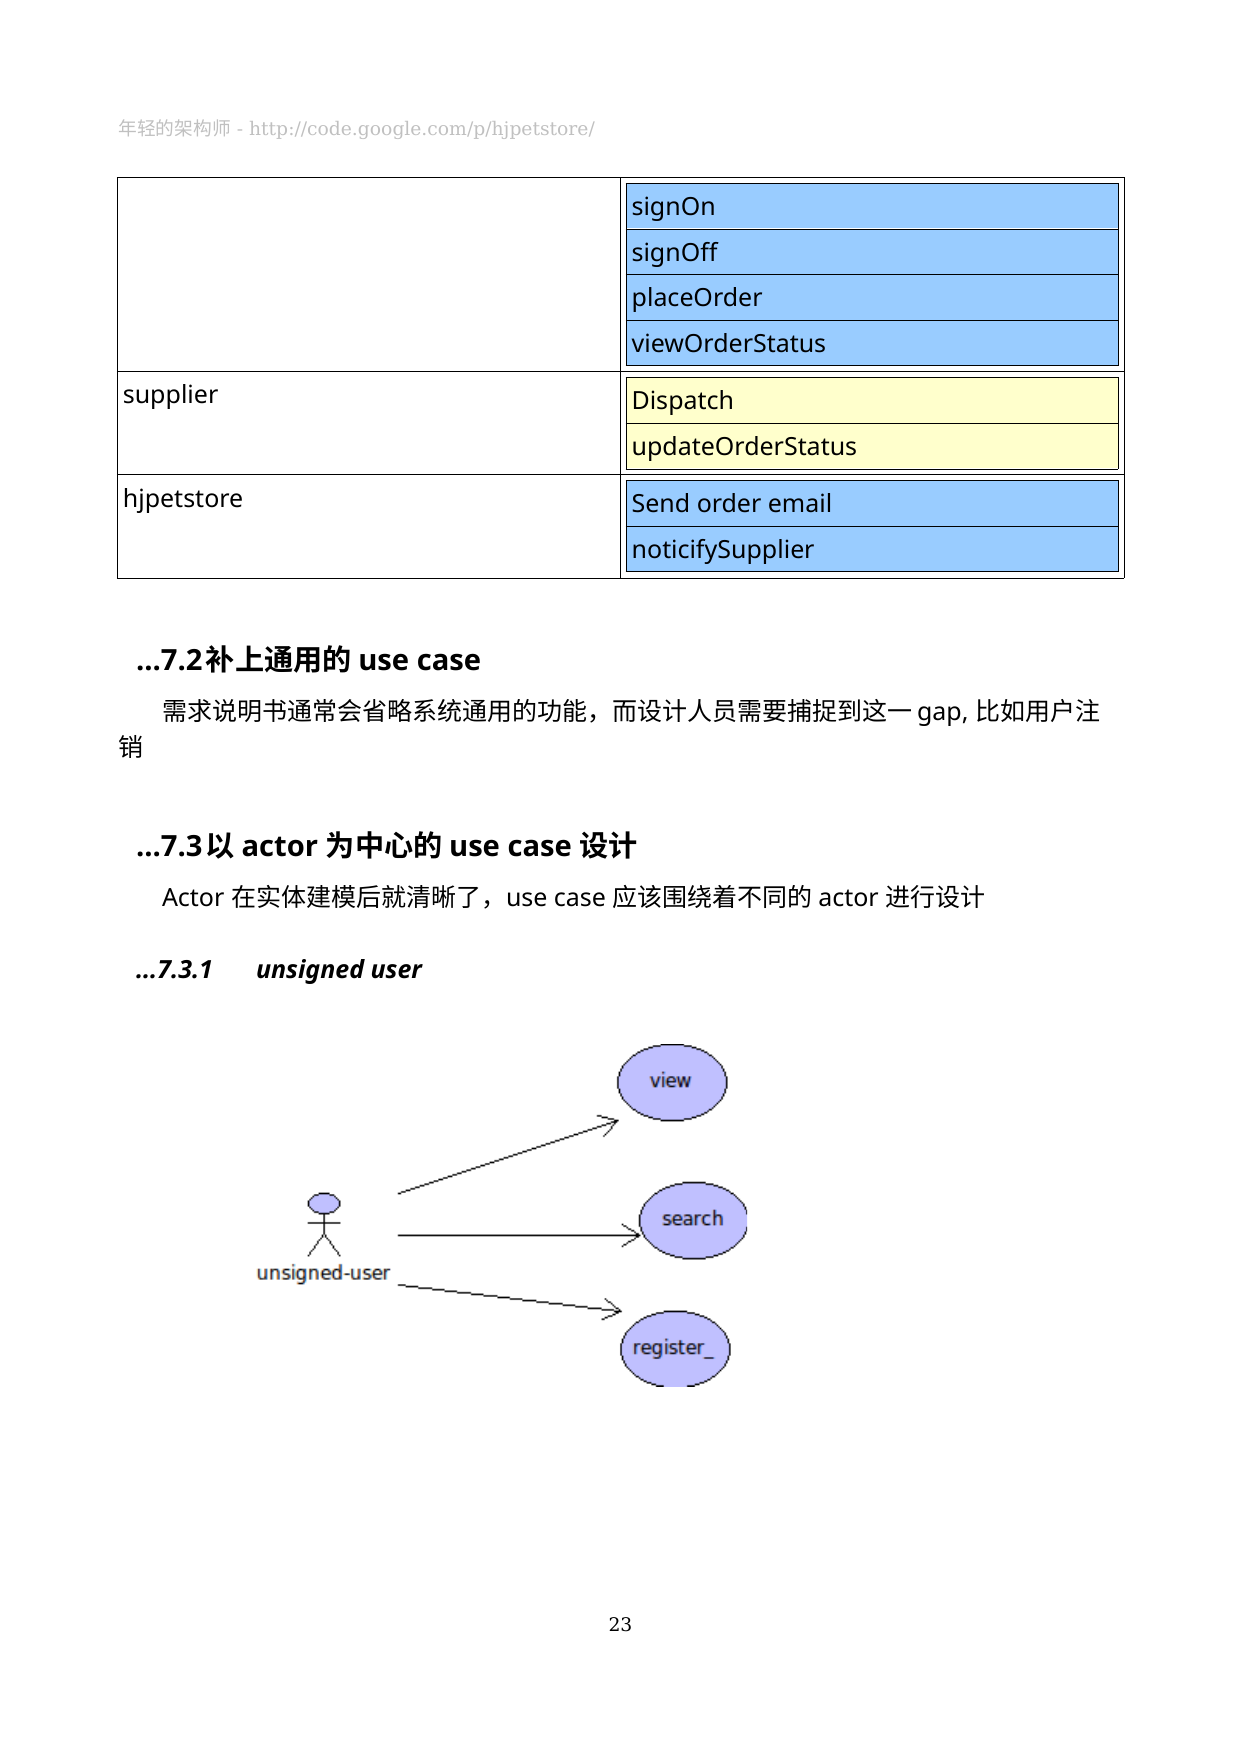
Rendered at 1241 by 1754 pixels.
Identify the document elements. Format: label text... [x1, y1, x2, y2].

table_header Dispatch [627, 378, 1118, 423]
picture [249, 1044, 748, 1387]
table_cell updateOrderStatus [627, 424, 1118, 468]
subtitle unsigned user [136, 952, 1122, 986]
text Actor 在实体建模后就清晰了，use case 应该围绕着不同的 actor 进行设计 [118, 878, 1122, 914]
text 需求说明书通常会省略系统通用的功能，而设计人员需要捕捉到这一gap, 比如用户注销 [118, 691, 1122, 764]
table_cell [621, 372, 1124, 474]
subtitle 以 actor 为中心的 use case 设计 [136, 823, 1122, 865]
table_cell hjpetstore [118, 475, 620, 577]
table_cell signOff [627, 230, 1118, 274]
subtitle 补上通用的 use case [136, 637, 1122, 679]
table_cell [118, 178, 620, 371]
table_cell viewOrderStatus [627, 321, 1118, 365]
table_cell placeOrder [627, 275, 1118, 320]
table_cell supplier [118, 372, 620, 474]
table_header Send order email [627, 481, 1118, 526]
table_cell signOn [627, 184, 1118, 228]
table_cell [621, 178, 1124, 371]
table_cell [621, 475, 1124, 577]
table_cell noticifySupplier [627, 527, 1118, 571]
